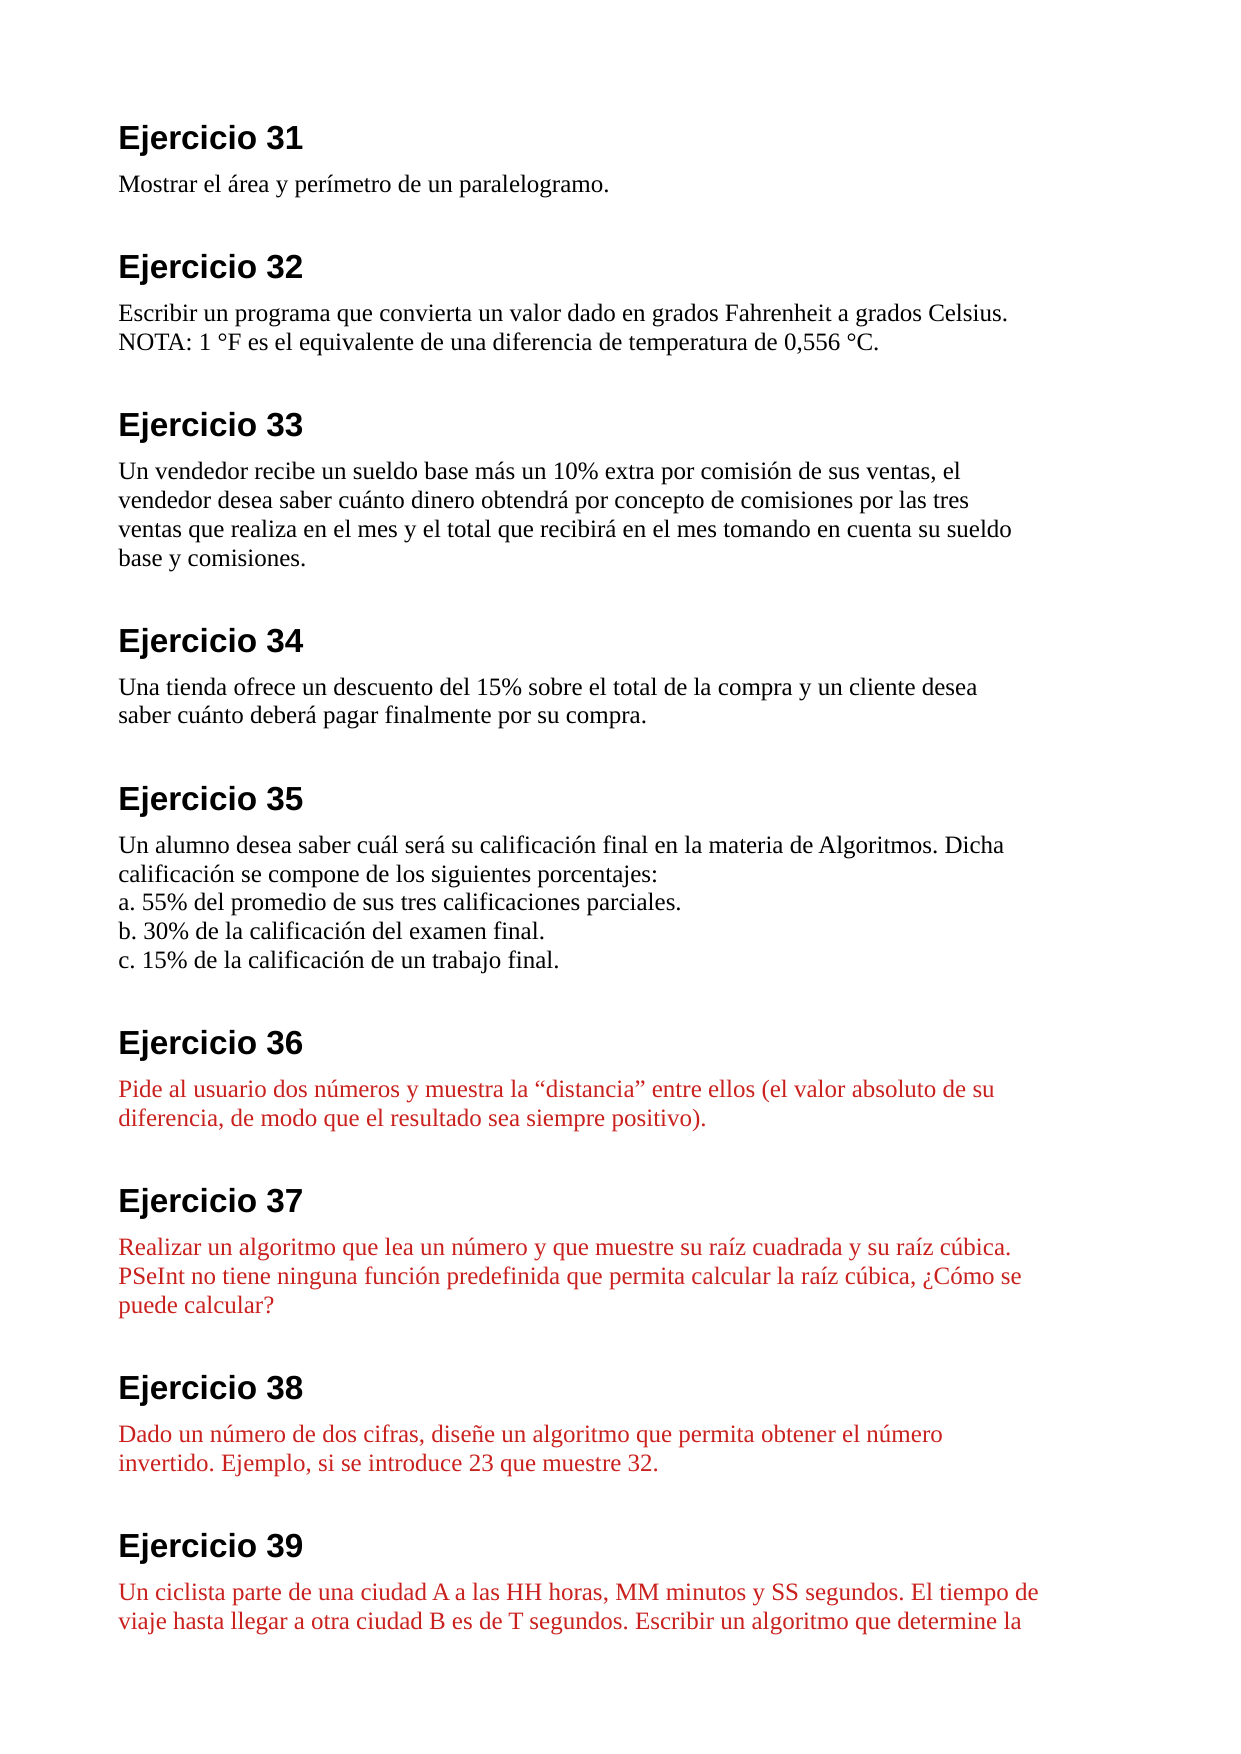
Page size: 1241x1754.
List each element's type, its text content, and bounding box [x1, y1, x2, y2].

text Una tienda ofrece un descuento del 15% sobre el total de la compra y un cliente desea [118, 672, 1122, 701]
subtitle Ejercicio 32 [118, 247, 1122, 286]
text Mostrar el área y perímetro de un paralelogramo. [118, 169, 1122, 198]
text calificación se compone de los siguientes porcentajes: [118, 859, 1122, 887]
text ventas que realiza en el mes y el total que recibirá en el mes tomando en cuenta su sueldo [118, 514, 1122, 543]
subtitle Ejercicio 33 [118, 405, 1122, 444]
text base y comisiones. [118, 543, 1122, 571]
text saber cuánto deberá pagar finalmente por su compra. [118, 701, 1122, 729]
text Un alumno desea saber cuál será su calificación final en la materia de Algoritmos. Dicha [118, 830, 1122, 859]
subtitle Ejercicio 35 [118, 779, 1122, 817]
text b. 30% de la calificación del examen final. [118, 916, 1122, 945]
text Un vendedor recibe un sueldo base más un 10% extra por comisión de sus ventas, el [118, 456, 1122, 485]
text NOTA: 1 °F es el equivalente de una diferencia de temperatura de 0,556 °C. [118, 327, 1122, 356]
subtitle Ejercicio 39 [118, 1526, 1122, 1564]
text diferencia, de modo que el resultado sea siempre positivo). [118, 1103, 1122, 1132]
text a. 55% del promedio de sus tres calificaciones parciales. [118, 887, 1122, 916]
text invertido. Ejemplo, si se introduce 23 que muestre 32. [118, 1448, 1122, 1476]
text puede calcular? [118, 1290, 1122, 1318]
text PSeInt no tiene ninguna función predefinida que permita calcular la raíz cúbica, ¿Cómo se [118, 1261, 1122, 1290]
subtitle Ejercicio 37 [118, 1181, 1122, 1220]
subtitle Ejercicio 31 [118, 118, 1122, 157]
text c. 15% de la calificación de un trabajo final. [118, 945, 1122, 974]
text Un ciclista parte de una ciudad A a las HH horas, MM minutos y SS segundos. El tiempo de [118, 1577, 1122, 1606]
text Escribir un programa que convierta un valor dado en grados Fahrenheit a grados Celsius. [118, 298, 1122, 327]
subtitle Ejercicio 36 [118, 1023, 1122, 1062]
text Realizar un algoritmo que lea un número y que muestre su raíz cuadrada y su raíz cúbica. [118, 1232, 1122, 1261]
subtitle Ejercicio 34 [118, 621, 1122, 659]
text Pide al usuario dos números y muestra la “distancia” entre ellos (el valor absoluto de su [118, 1074, 1122, 1103]
subtitle Ejercicio 38 [118, 1368, 1122, 1406]
text viaje hasta llegar a otra ciudad B es de T segundos. Escribir un algoritmo que determine la [118, 1606, 1122, 1634]
text Dado un número de dos cifras, diseñe un algoritmo que permita obtener el número [118, 1419, 1122, 1448]
text vendedor desea saber cuánto dinero obtendrá por concepto de comisiones por las tres [118, 485, 1122, 514]
